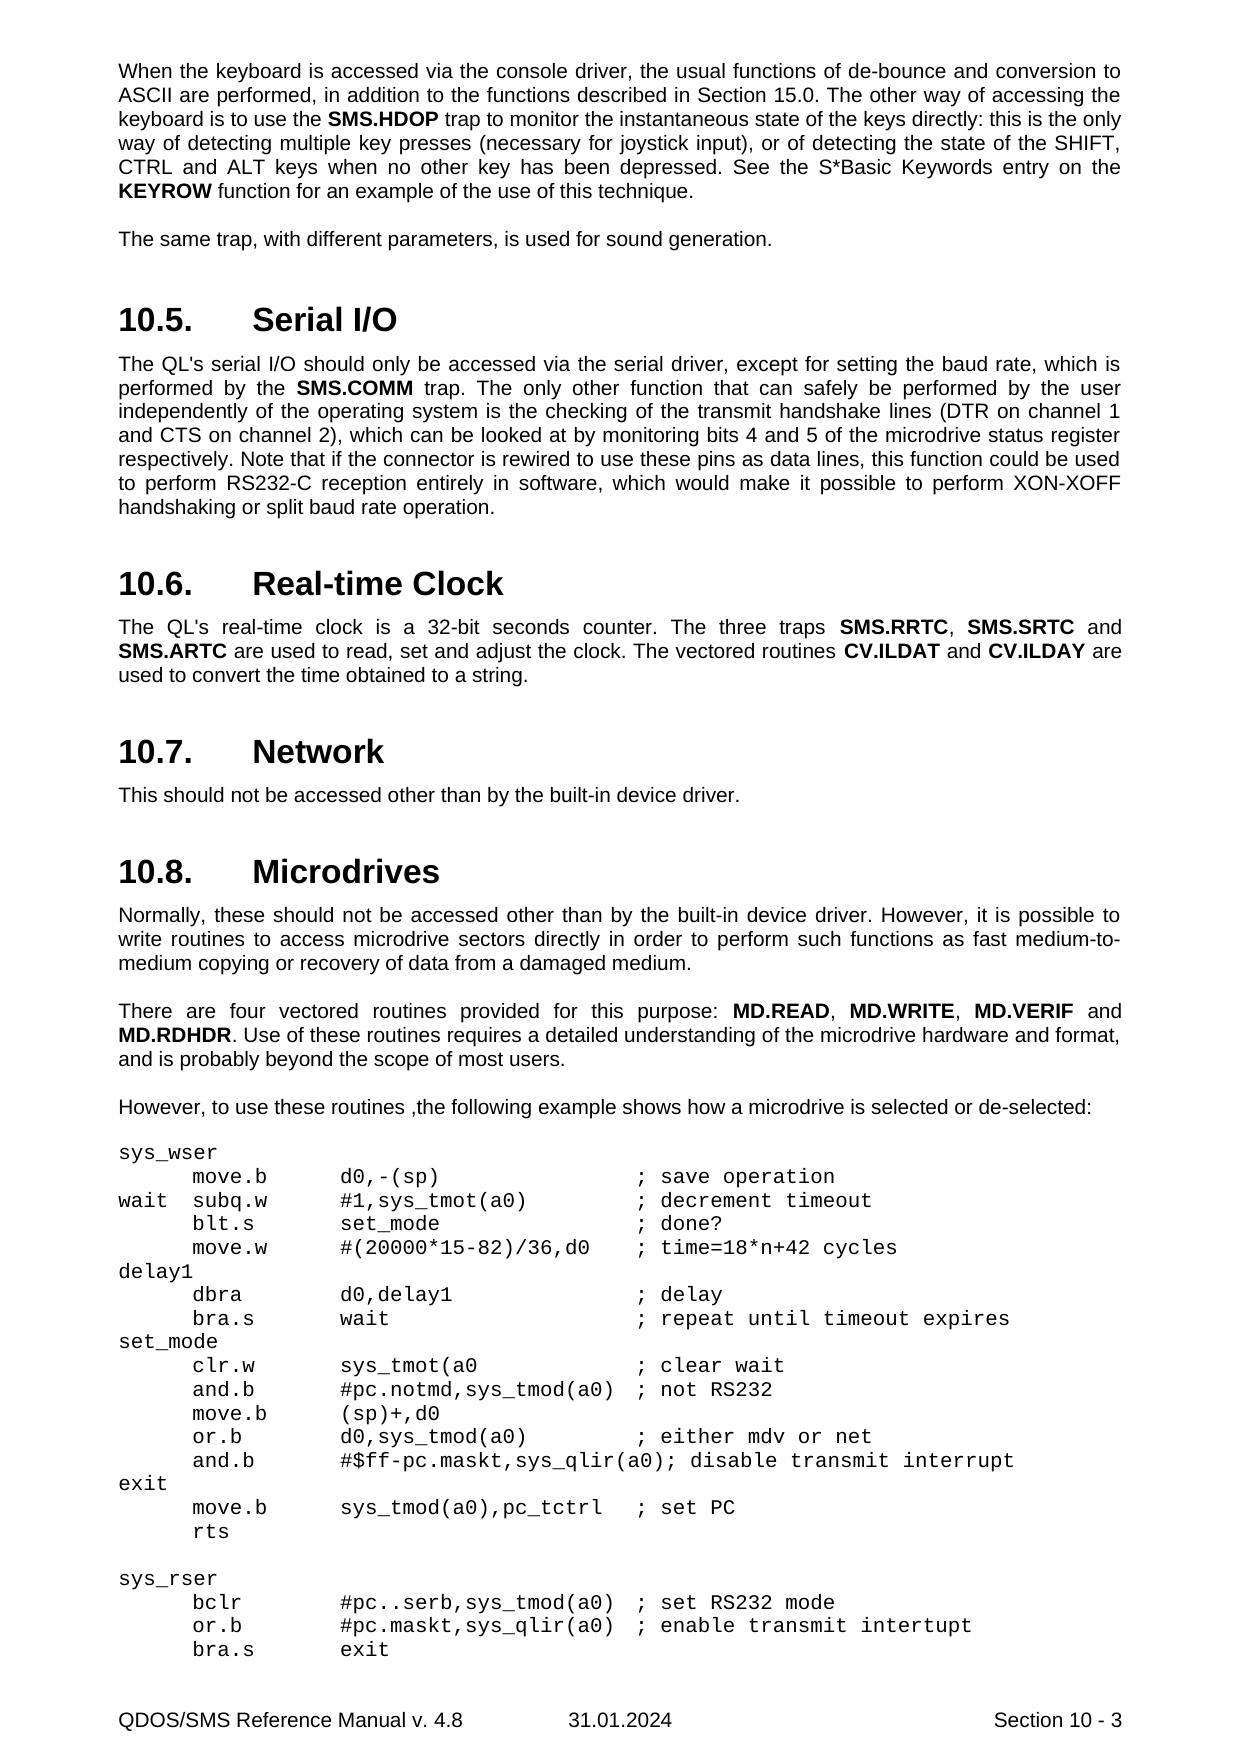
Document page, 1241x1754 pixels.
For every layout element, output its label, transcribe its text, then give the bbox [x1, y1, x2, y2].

text clr.w sys_tmot(a0 ; clear wait [118, 1355, 1122, 1379]
text The QL's serial I/O should only be accessed via the serial driver, except for setting the baud rate, which is performed by the SMS.COMM trap. The only other function that can safely be performed by the user independently of the operating system is the checking of the transmit handshake lines (DTR on channel 1 and CTS on channel 2), which can be looked at by monitoring bits 4 and 5 of the microdrive status register respectively. Note that if the connector is rewired to use these pins as data lines, this function could be used to perform RS232-C reception entirely in software, which would make it possible to perform XON-XOFF handshaking or split baud rate operation. [118, 351, 1122, 519]
text There are four vectored routines provided for this purpose: MD.READ, MD.WRITE, MD.VERIF and MD.RDHDR. Use of these routines requires a detailed understanding of the microdrive hardware and format, and is probably beyond the scope of most users. [118, 999, 1122, 1071]
text move.b (sp)+,d0 [118, 1402, 1122, 1426]
text set_mode [118, 1332, 1122, 1355]
text The same trap, with different parameters, is used for sound generation. [118, 227, 1122, 251]
text This should not be accessed other than by the built-in device driver. [118, 783, 1122, 807]
text However, to use these routines ,the following example shows how a microdrive is selected or de-selected: [118, 1094, 1122, 1118]
text delay1 [118, 1261, 1122, 1284]
text and.b #$ff-pc.maskt,sys_qlir(a0); disable transmit interrupt [118, 1450, 1122, 1473]
text When the keyboard is accessed via the console driver, the usual functions of de-bounce and conversion to ASCII are performed, in addition to the functions described in Section 15.0. The other way of accessing the keyboard is to use the SMS.HDOP trap to monitor the instantaneous state of the keys directly: this is the only way of detecting multiple key presses (necessary for joystick input), or of detecting the state of the SHIFT, CTRL and ALT keys when no other key has been depressed. See the S*Basic Keywords entry on the KEYROW function for an example of the use of this technique. [118, 59, 1122, 203]
text bra.s wait ; repeat until timeout expires [118, 1308, 1122, 1332]
text rts [118, 1521, 1122, 1544]
text The QL's real-time clock is a 32-bit seconds counter. The three traps SMS.RRTC, SMS.SRTC and SMS.ARTC are used to read, set and adjust the clock. The vectored routines CV.ILDAT and CV.ILDAY are used to convert the time obtained to a string. [118, 615, 1122, 687]
text wait subq.w #1,sys_tmot(a0) ; decrement timeout [118, 1190, 1122, 1213]
text Normally, these should not be accessed other than by the built-in device driver. However, it is possible to write routines to access microdrive sectors directly in order to perform such functions as fast medium-to-medium copying or recovery of data from a damaged medium. [118, 903, 1122, 975]
text exit [118, 1473, 1122, 1497]
subtitle Microdrives [118, 852, 1122, 890]
text or.b #pc.maskt,sys_qlir(a0) ; enable transmit intertupt [118, 1615, 1122, 1639]
text or.b d0,sys_tmod(a0) ; either mdv or net [118, 1426, 1122, 1450]
text move.b sys_tmod(a0),pc_tctrl ; set PC [118, 1497, 1122, 1521]
text move.b d0,-(sp) ; save operation [118, 1166, 1122, 1190]
text bra.s exit [118, 1639, 1122, 1663]
text and.b #pc.notmd,sys_tmod(a0) ; not RS232 [118, 1379, 1122, 1402]
subtitle Real-time Clock [118, 564, 1122, 603]
text move.w #(20000*15-82)/36,d0 ; time=18*n+42 cycles [118, 1237, 1122, 1261]
text sys_wser [118, 1142, 1122, 1166]
text sys_rser [118, 1568, 1122, 1592]
subtitle Serial I/O [118, 300, 1122, 339]
text dbra d0,delay1 ; delay [118, 1284, 1122, 1308]
subtitle Network [118, 732, 1122, 770]
text blt.s set_mode ; done? [118, 1213, 1122, 1237]
text bclr #pc..serb,sys_tmod(a0) ; set RS232 mode [118, 1592, 1122, 1615]
